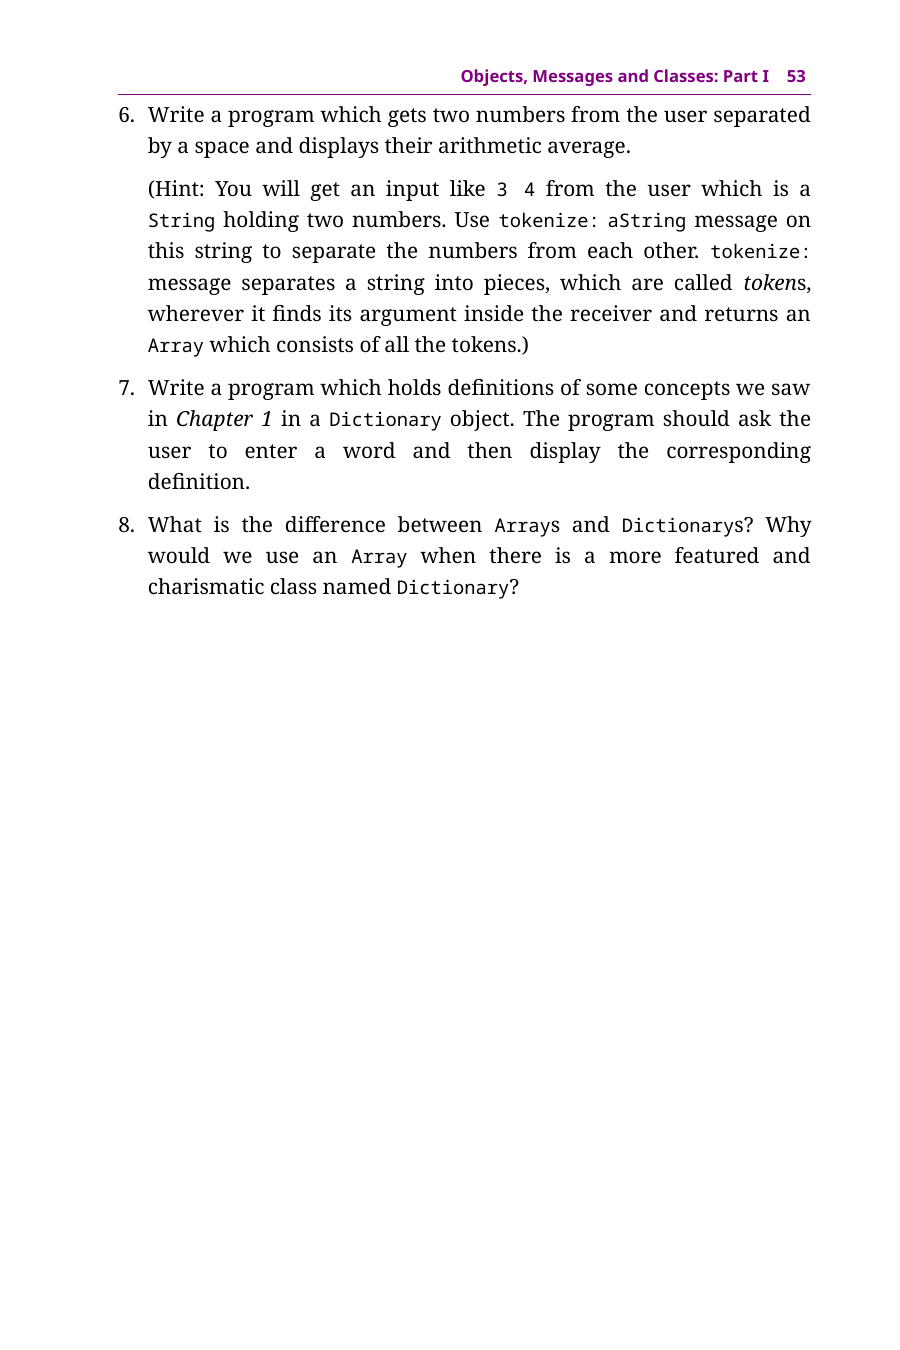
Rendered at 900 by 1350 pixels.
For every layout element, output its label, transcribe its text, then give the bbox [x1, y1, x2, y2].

list (Hint: You will get an input like 3 4 from the user which is a String holding two numbers. Use tokenize: aString message on this string to separate the numbers from each other. tokenize: message separates a string into pieces, which are called tokens, wherever it finds its argument inside the receiver and returns an Array which consists of all the tokens.) [118, 174, 811, 359]
list Write a program which gets two numbers from the user separated by a space and displays their arithmetic average. [118, 100, 811, 159]
list Write a program which holds definitions of some concepts we saw in Chapter 1 in a Dictionary object. The program should ask the user to enter a word and then display the corresponding definition. [118, 373, 811, 495]
list What is the difference between Arrays and Dictionarys? Why would we use an Array when there is a more featured and charismatic class named Dictionary? [118, 510, 811, 601]
